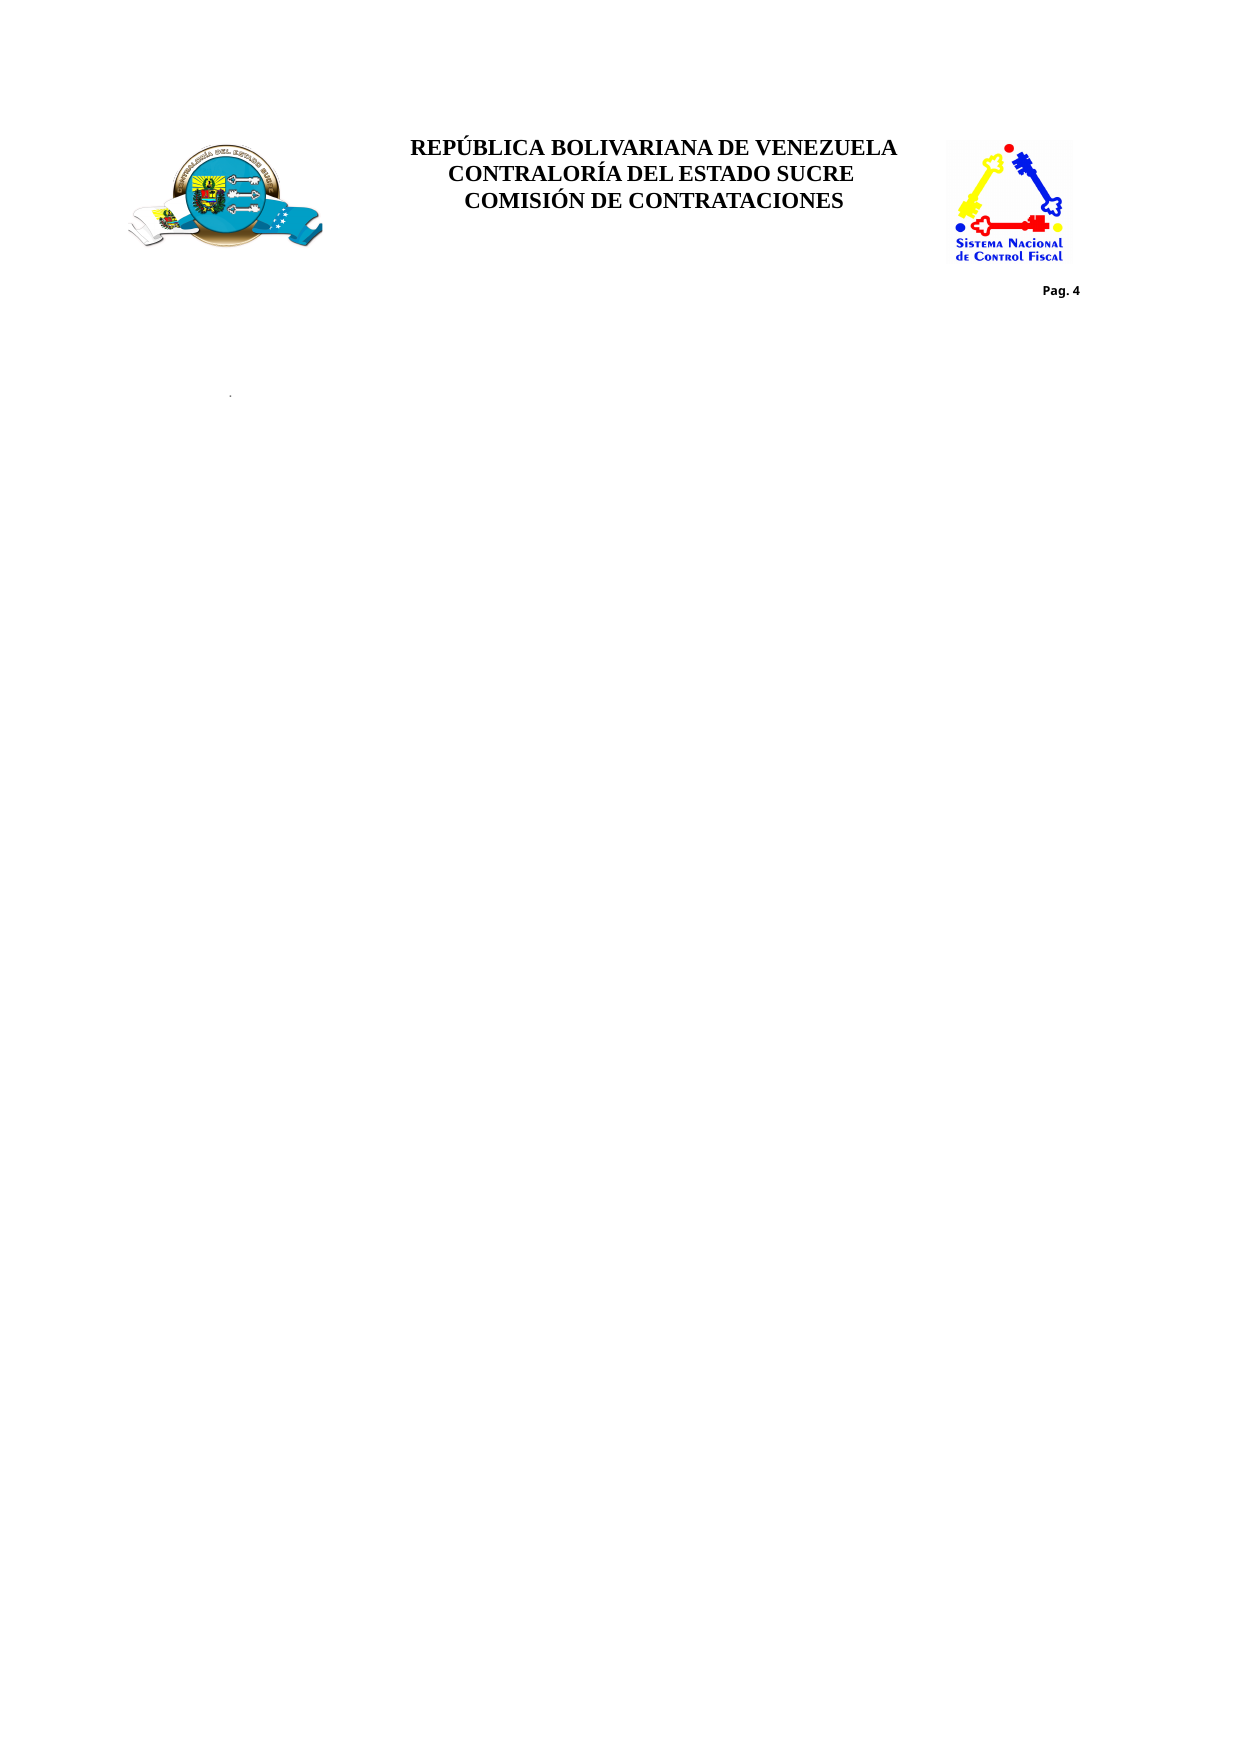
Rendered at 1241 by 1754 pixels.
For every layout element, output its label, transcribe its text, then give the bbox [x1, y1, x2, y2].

picture [188, 164, 262, 212]
picture [946, 140, 1073, 264]
text . [228, 382, 1080, 400]
picture [128, 138, 323, 253]
picture [200, 218, 226, 231]
picture [227, 204, 260, 214]
picture [205, 161, 218, 169]
